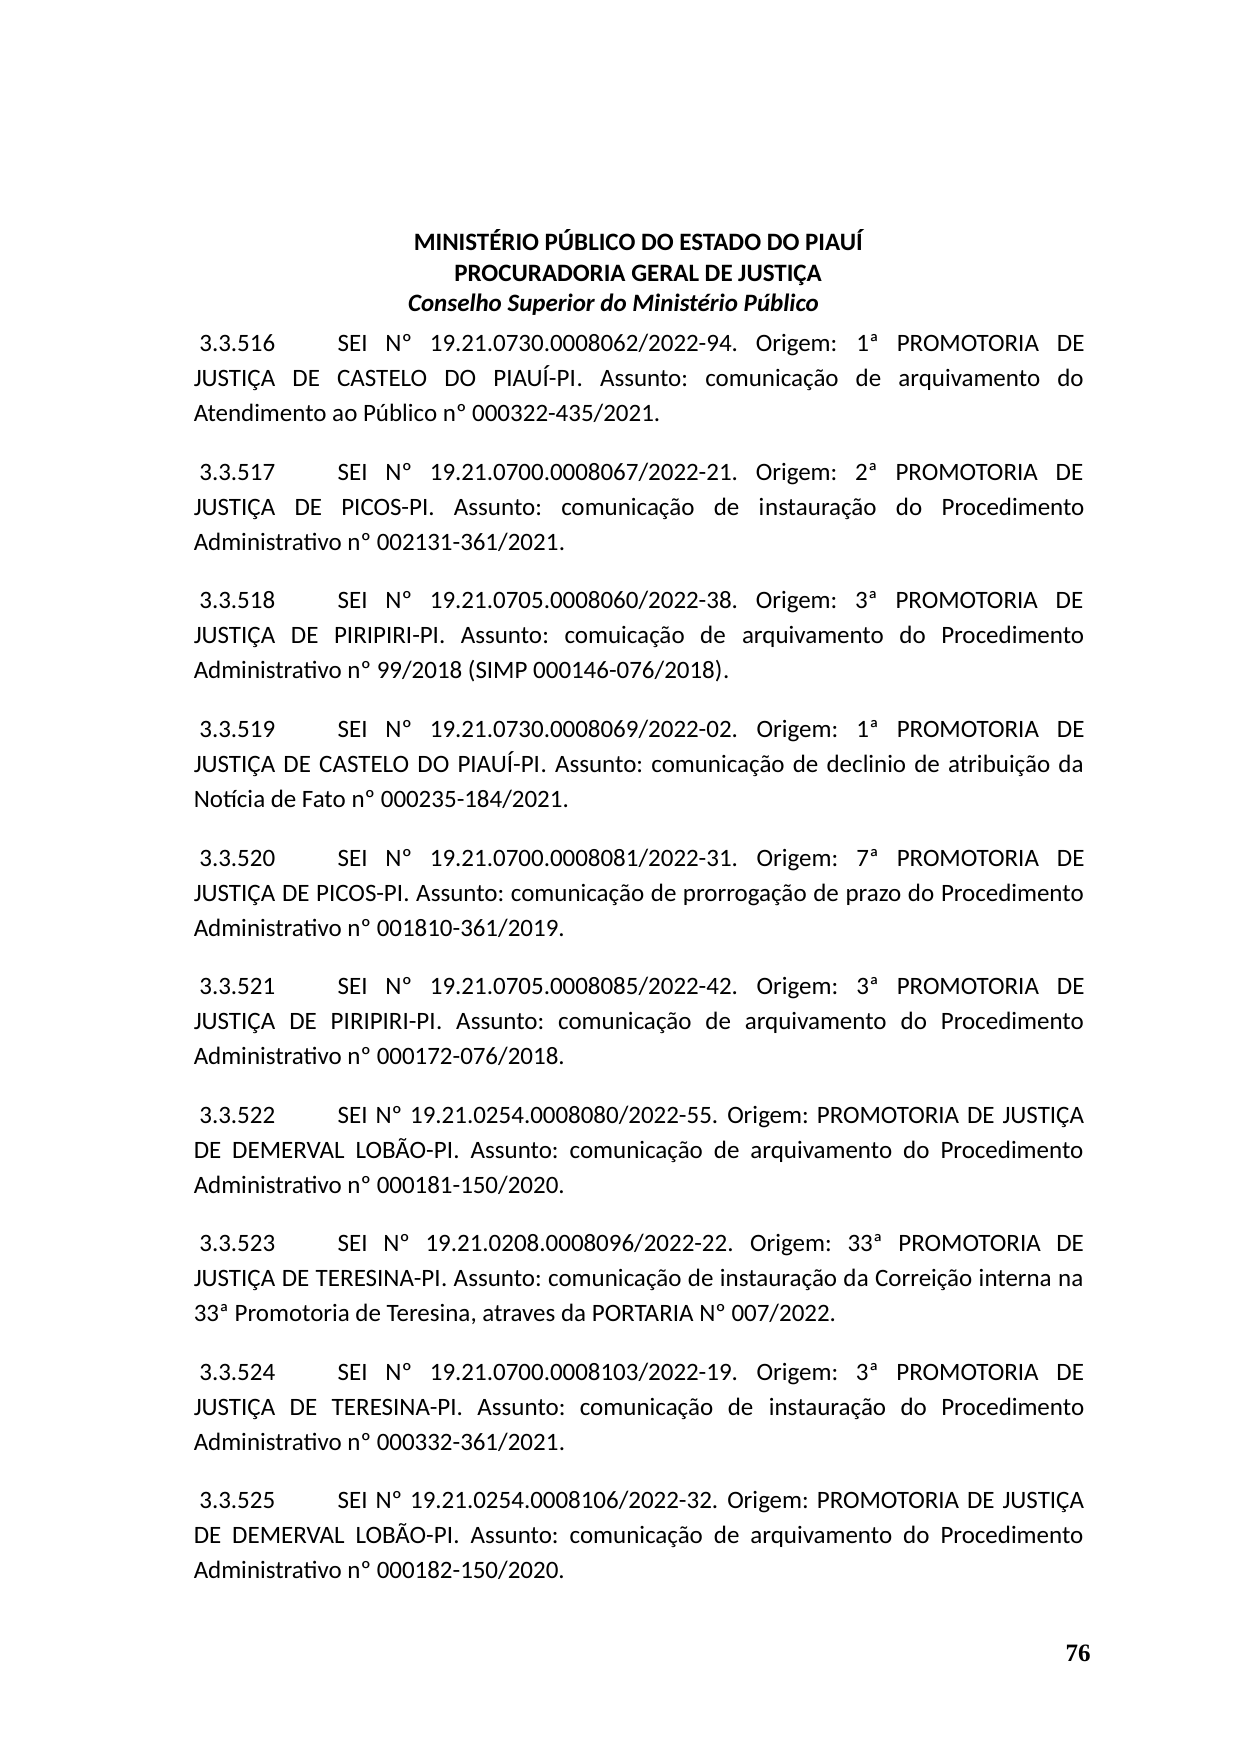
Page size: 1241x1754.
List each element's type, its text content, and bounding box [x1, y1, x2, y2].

list SEI Nº 19.21.0730.0008069/2022-02. Origem: 1ª PROMOTORIA DE JUSTIÇA DE CASTELO DO PIAUÍ-PI. Assunto: comunicação de declinio de atribuição da Notícia de Fato nº 000235-184/2021. [193, 713, 1084, 814]
list SEI Nº 19.21.0700.0008081/2022-31. Origem: 7ª PROMOTORIA DE JUSTIÇA DE PICOS-PI. Assunto: comunicação de prorrogação de prazo do Procedimento Administrativo nº 001810-361/2019. [193, 842, 1084, 942]
list SEI Nº 19.21.0254.0008080/2022-55. Origem: PROMOTORIA DE JUSTIÇA DE DEMERVAL LOBÃO-PI. Assunto: comunicação de arquivamento do Procedimento Administrativo nº 000181-150/2020. [193, 1099, 1084, 1199]
list SEI Nº 19.21.0208.0008096/2022-22. Origem: 33ª PROMOTORIA DE JUSTIÇA DE TERESINA-PI. Assunto: comunicação de instauração da Correição interna na 33ª Promotoria de Teresina, atraves da PORTARIA Nº 007/2022. [193, 1227, 1084, 1328]
list SEI Nº 19.21.0705.0008060/2022-38. Origem: 3ª PROMOTORIA DE JUSTIÇA DE PIRIPIRI-PI. Assunto: comuicação de arquivamento do Procedimento Administrativo nº 99/2018 (SIMP 000146-076/2018). [193, 584, 1084, 685]
list SEI Nº 19.21.0705.0008085/2022-42. Origem: 3ª PROMOTORIA DE JUSTIÇA DE PIRIPIRI-PI. Assunto: comunicação de arquivamento do Procedimento Administrativo nº 000172-076/2018. [193, 970, 1084, 1071]
list SEI Nº 19.21.0254.0008106/2022-32. Origem: PROMOTORIA DE JUSTIÇA DE DEMERVAL LOBÃO-PI. Assunto: comunicação de arquivamento do Procedimento Administrativo nº 000182-150/2020. [193, 1484, 1084, 1585]
list SEI Nº 19.21.0700.0008067/2022-21. Origem: 2ª PROMOTORIA DE JUSTIÇA DE PICOS-PI. Assunto: comunicação de instauração do Procedimento Administrativo nº 002131-361/2021. [193, 456, 1084, 557]
list SEI Nº 19.21.0730.0008062/2022-94. Origem: 1ª PROMOTORIA DE JUSTIÇA DE CASTELO DO PIAUÍ-PI. Assunto: comunicação de arquivamento do Atendimento ao Público nº 000322-435/2021. [193, 327, 1084, 428]
list SEI Nº 19.21.0700.0008103/2022-19. Origem: 3ª PROMOTORIA DE JUSTIÇA DE TERESINA-PI. Assunto: comunicação de instauração do Procedimento Administrativo nº 000332-361/2021. [193, 1356, 1084, 1456]
